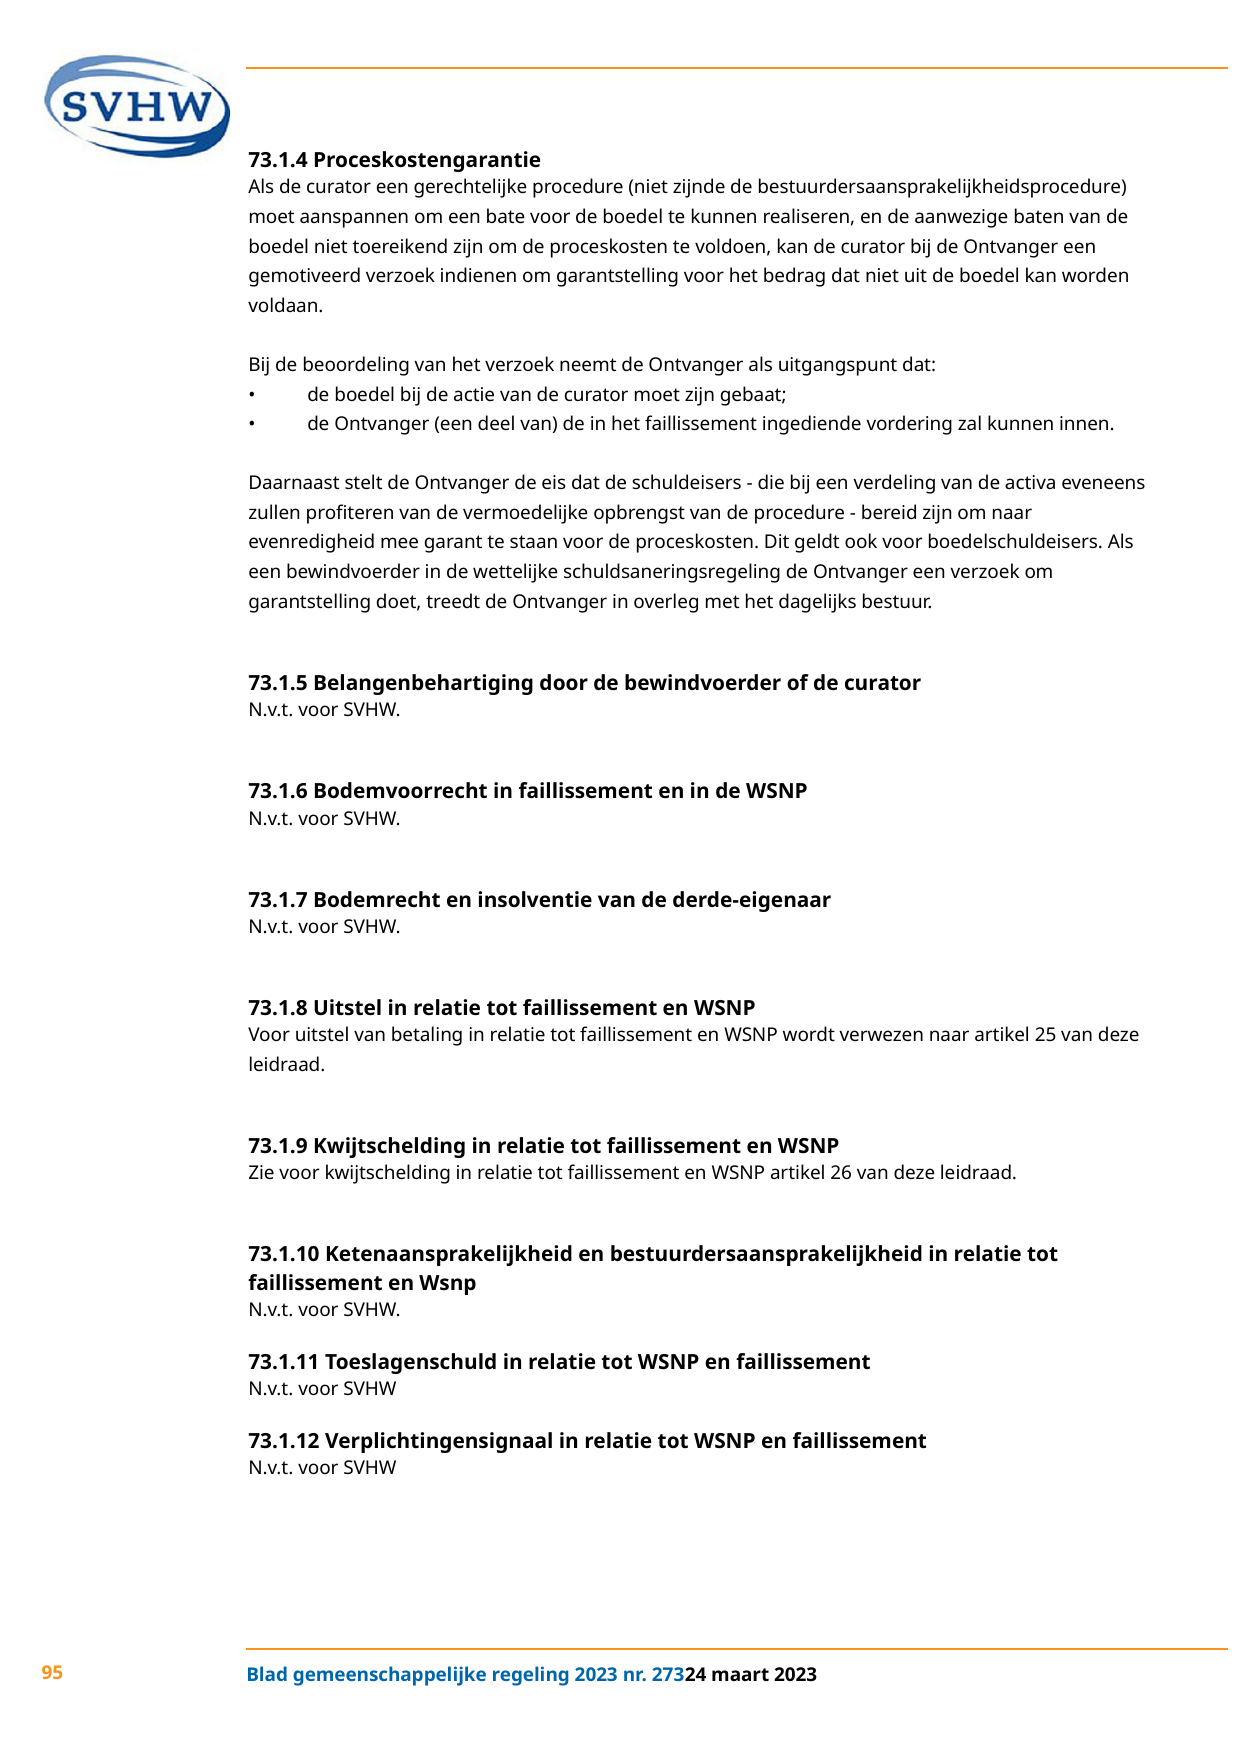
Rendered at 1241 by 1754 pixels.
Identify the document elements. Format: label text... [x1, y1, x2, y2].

text 73.1.5 Belangenbehartiging door de bewindvoerder of de curator [248, 668, 1152, 696]
text N.v.t. voor SVHW. [248, 696, 1152, 722]
text 73.1.11 Toeslagenschuld in relatie tot WSNP en faillissement [248, 1347, 1152, 1375]
text N.v.t. voor SVHW. [248, 805, 1152, 830]
list de boedel bij de actie van de curator moet zijn gebaat; [248, 381, 1152, 406]
text N.v.t. voor SVHW. [248, 913, 1152, 939]
text Voor uitstel van betaling in relatie tot faillissement en WSNP wordt verwezen naar artikel 25 van deze leidraad. [248, 1022, 1152, 1077]
list de Ontvanger (een deel van) de in het faillissement ingediende vordering zal kunnen innen. [248, 410, 1152, 436]
text 73.1.6 Bodemvoorrecht in faillissement en in de WSNP [248, 776, 1152, 805]
text N.v.t. voor SVHW [248, 1454, 1152, 1480]
text Zie voor kwijtschelding in relatie tot faillissement en WSNP artikel 26 van deze leidraad. [248, 1159, 1152, 1185]
text 73.1.8 Uitstel in relatie tot faillissement en WSNP [248, 993, 1152, 1022]
text 73.1.10 Ketenaansprakelijkheid en bestuurdersaansprakelijkheid in relatie tot faillissement en Wsnp [248, 1239, 1152, 1296]
text Daarnaast stelt de Ontvanger de eis dat de schuldeisers - die bij een verdeling van de activa eveneens zullen profiteren van de vermoedelijke opbrengst van de procedure - bereid zijn om naar evenredigheid mee garant te staan voor de proceskosten. Dit geldt ook voor boedelschuldeisers. Als een bewindvoerder in de wettelijke schuldsaneringsregeling de Ontvanger een verzoek om garantstelling doet, treedt de Ontvanger in overleg met het dagelijks bestuur. [248, 469, 1152, 613]
text N.v.t. voor SVHW [248, 1375, 1152, 1401]
text 73.1.7 Bodemrecht en insolventie van de derde-eigenaar [248, 885, 1152, 913]
text 73.1.12 Verplichtingensignaal in relatie tot WSNP en faillissement [248, 1426, 1152, 1454]
text N.v.t. voor SVHW. [248, 1296, 1152, 1322]
text 73.1.4 Proceskostengarantie [248, 145, 1152, 174]
text Bij de beoordeling van het verzoek neemt de Ontvanger als uitgangspunt dat: [248, 351, 1152, 377]
text Als de curator een gerechtelijke procedure (niet zijnde de bestuurdersaansprakelijkheidsprocedure) moet aanspannen om een bate voor de boedel te kunnen realiseren, en de aanwezige baten van de boedel niet toereikend zijn om de proceskosten te voldoen, kan de curator bij de Ontvanger een gemotiveerd verzoek indienen om garantstelling voor het bedrag dat niet uit de boedel kan worden voldaan. [248, 174, 1152, 318]
text 73.1.9 Kwijtschelding in relatie tot faillissement en WSNP [248, 1131, 1152, 1159]
picture [41, 47, 231, 172]
